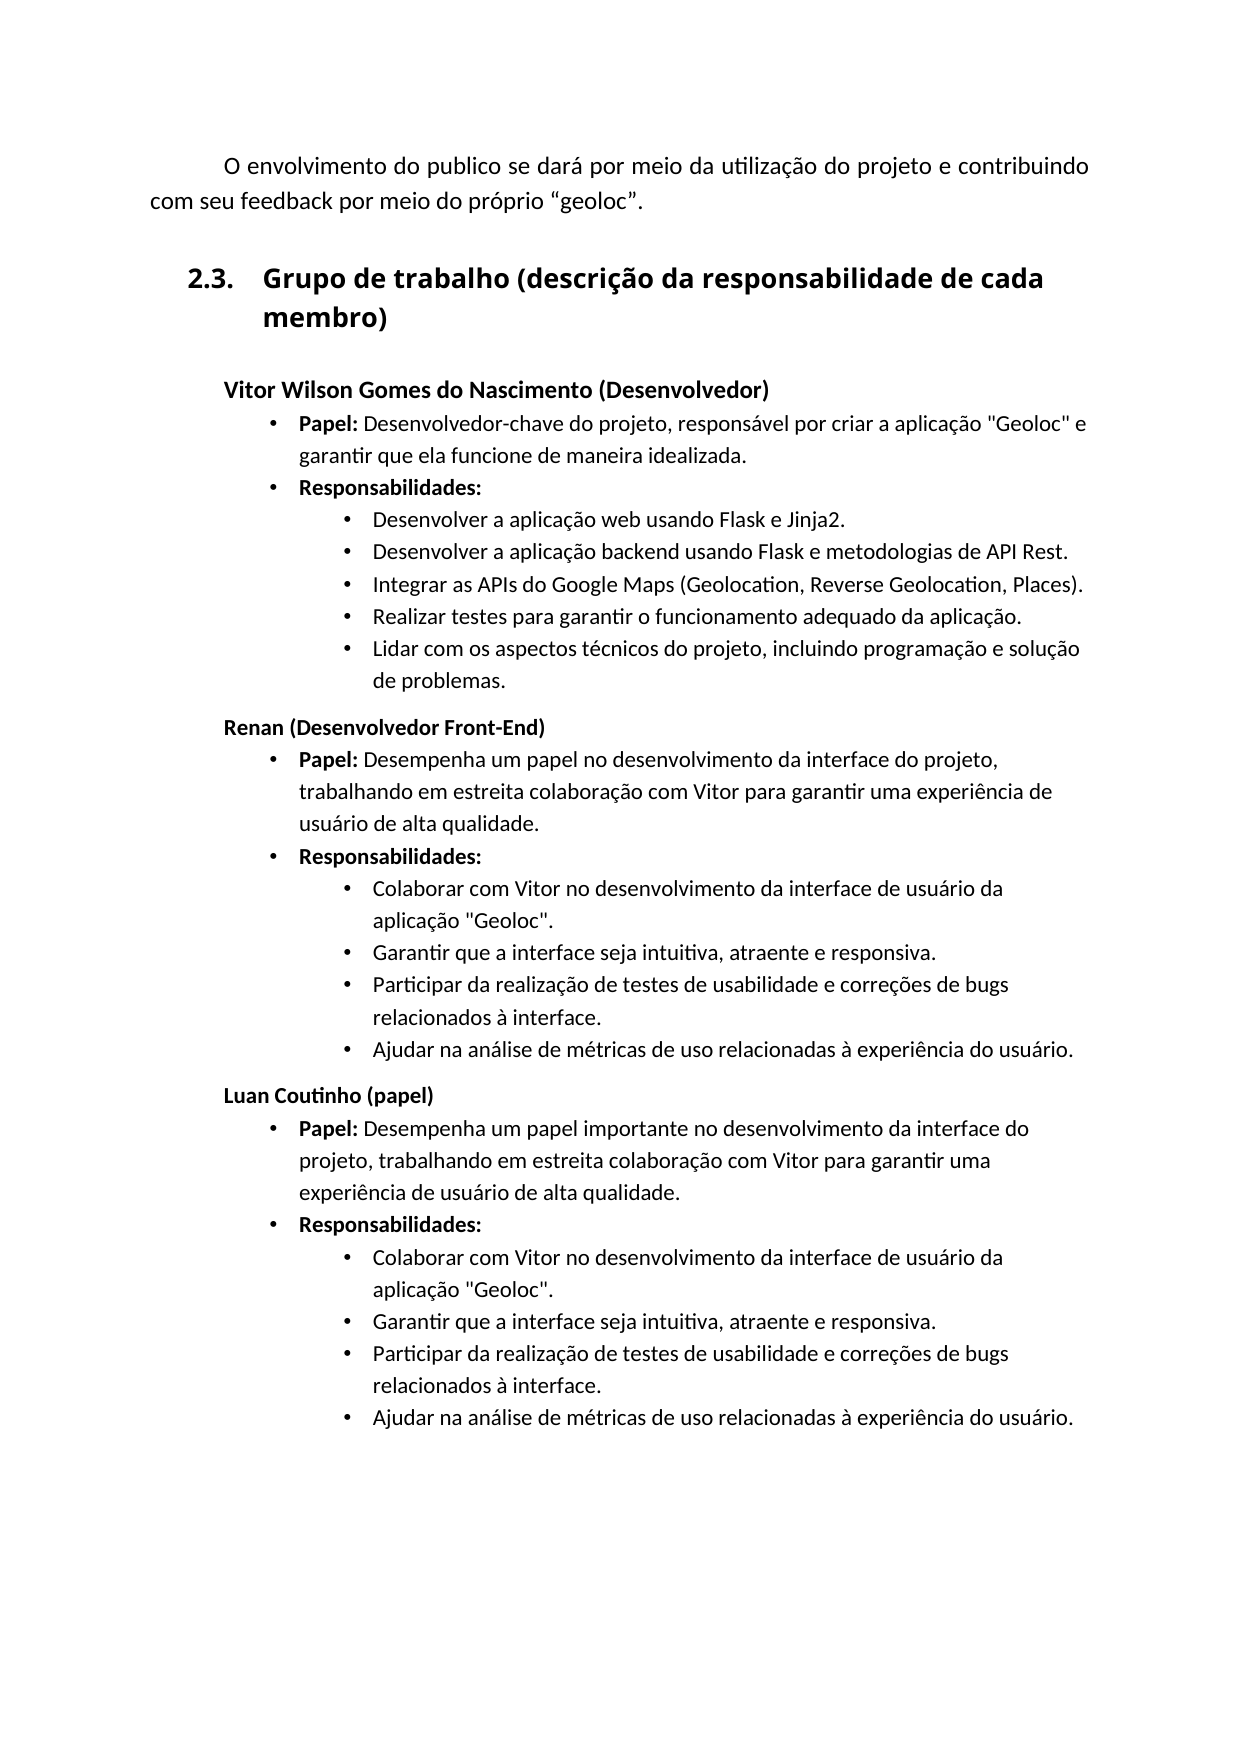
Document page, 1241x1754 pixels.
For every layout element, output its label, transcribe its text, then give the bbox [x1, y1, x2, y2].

subtitle Grupo de trabalho (descrição da responsabilidade de cada membro) [187, 259, 1090, 336]
list Papel: Desempenha um papel importante no desenvolvimento da interface do projeto, trabalhando em estreita colaboração com Vitor para garantir uma experiência de usuário de alta qualidade. [269, 1114, 1090, 1206]
list Garantir que a interface seja intuitiva, atraente e responsiva. [343, 938, 1090, 966]
list Integrar as APIs do Google Maps (Geolocation, Reverse Geolocation, Places). [343, 570, 1090, 598]
list Garantir que a interface seja intuitiva, atraente e responsiva. [343, 1307, 1090, 1335]
text Renan (Desenvolvedor Front-End) [150, 713, 1090, 741]
list Responsabilidades: [269, 1210, 1090, 1238]
list Colaborar com Vitor no desenvolvimento da interface de usuário da aplicação "Geoloc". [343, 1243, 1090, 1303]
list Ajudar na análise de métricas de uso relacionadas à experiência do usuário. [343, 1035, 1090, 1063]
text Luan Coutinho (papel) [150, 1082, 1090, 1110]
list Desenvolver a aplicação backend usando Flask e metodologias de API Rest. [343, 537, 1090, 566]
list Participar da realização de testes de usabilidade e correções de bugs relacionados à interface. [343, 971, 1090, 1031]
list Colaborar com Vitor no desenvolvimento da interface de usuário da aplicação "Geoloc". [343, 874, 1090, 934]
list Papel: Desempenha um papel no desenvolvimento da interface do projeto, trabalhando em estreita colaboração com Vitor para garantir uma experiência de usuário de alta qualidade. [269, 745, 1090, 838]
text O envolvimento do publico se dará por meio da utilização do projeto e contribuindo com seu feedback por meio do próprio “geoloc”. [150, 150, 1090, 216]
list Realizar testes para garantir o funcionamento adequado da aplicação. [343, 602, 1090, 630]
text Vitor Wilson Gomes do Nascimento (Desenvolvedor) [150, 374, 1090, 404]
list Desenvolver a aplicação web usando Flask e Jinja2. [343, 505, 1090, 533]
list Papel: Desenvolvedor-chave do projeto, responsável por criar a aplicação "Geoloc" e garantir que ela funcione de maneira idealizada. [269, 409, 1090, 469]
list Lidar com os aspectos técnicos do projeto, incluindo programação e solução de problemas. [343, 634, 1090, 694]
list Responsabilidades: [269, 473, 1090, 501]
list Participar da realização de testes de usabilidade e correções de bugs relacionados à interface. [343, 1339, 1090, 1399]
list Responsabilidades: [269, 842, 1090, 870]
list Ajudar na análise de métricas de uso relacionadas à experiência do usuário. [343, 1403, 1090, 1432]
